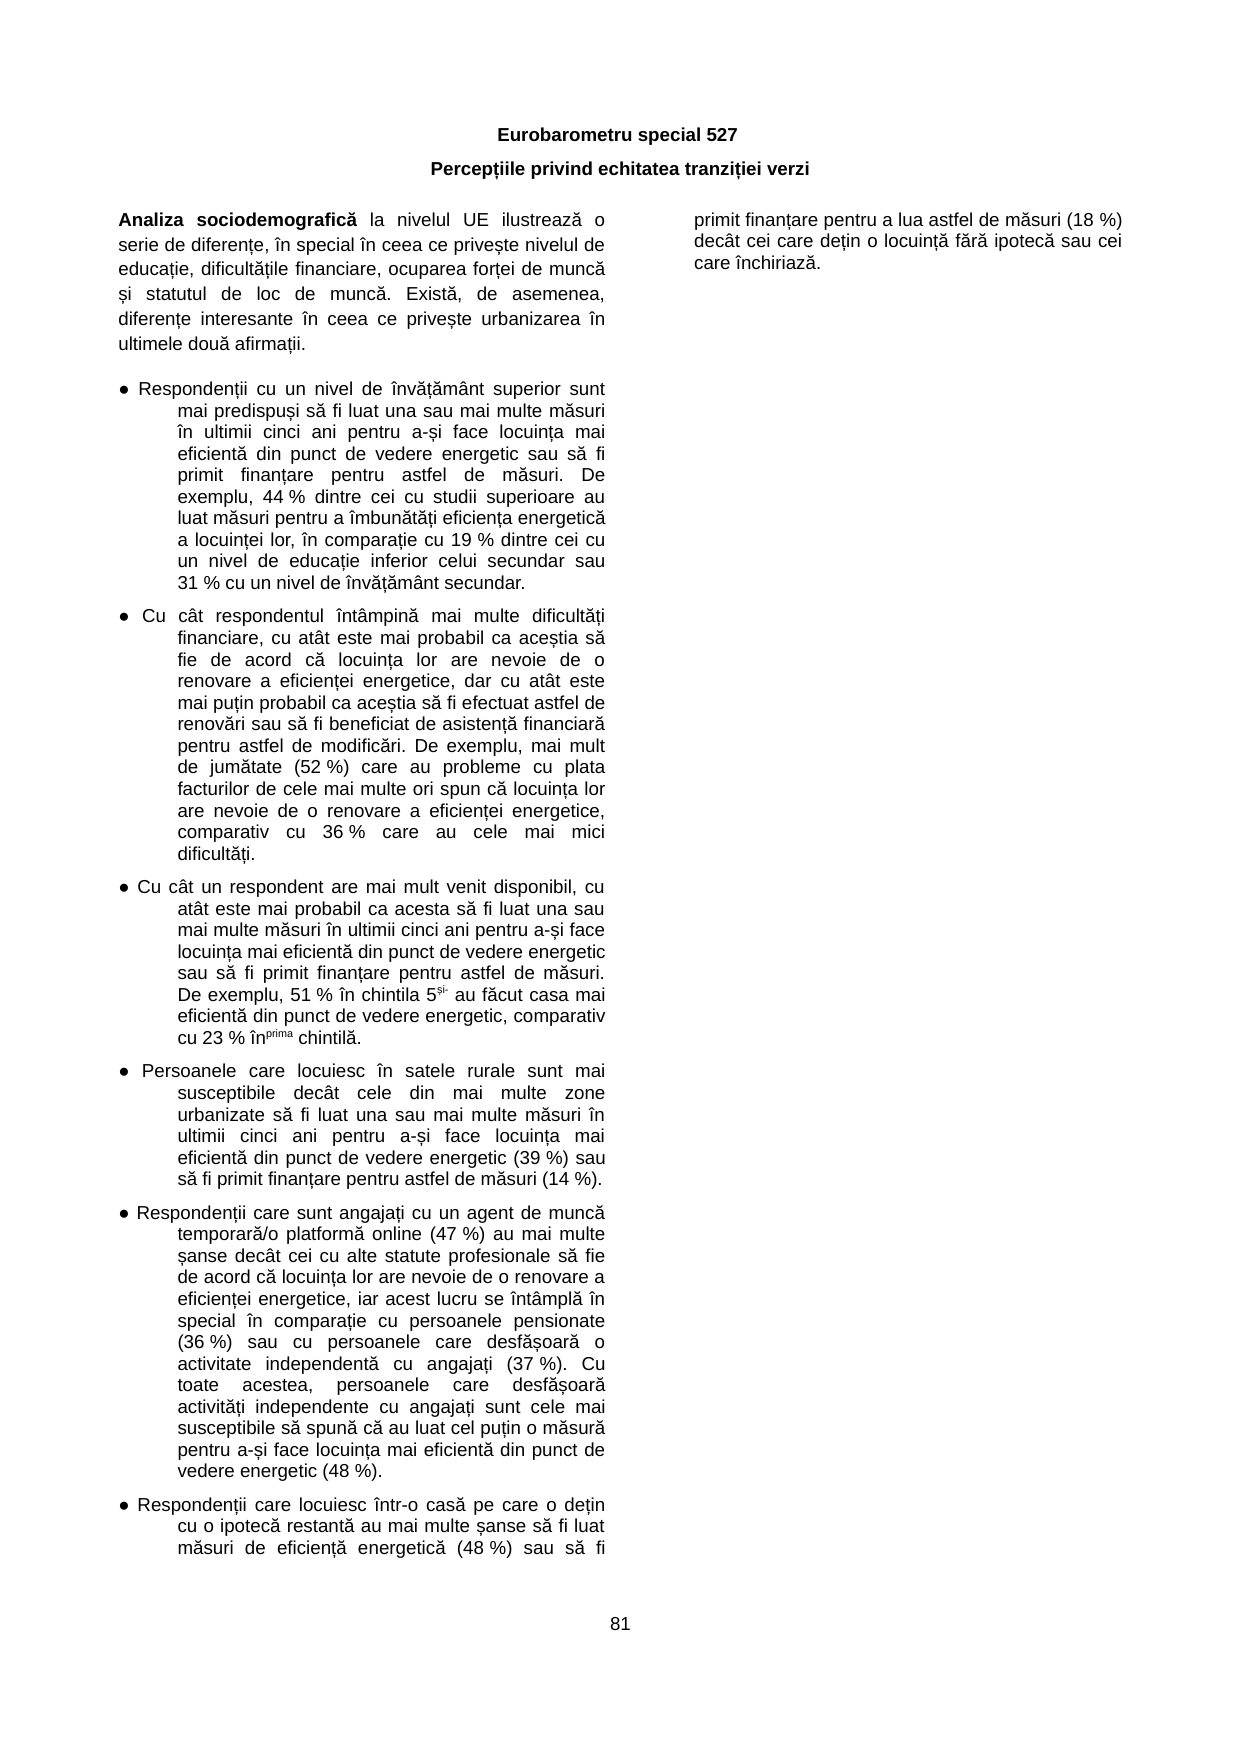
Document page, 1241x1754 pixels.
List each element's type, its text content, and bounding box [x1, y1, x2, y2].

text ● Respondenții cu un nivel de învățământ superior sunt mai predispuși să fi luat una sau mai multe măsuri în ultimii cinci ani pentru a-și face locuința mai eficientă din punct de vedere energetic sau să fi primit finanțare pentru astfel de măsuri. De exemplu, 44 % dintre cei cu studii superioare au luat măsuri pentru a îmbunătăți eficiența energetică a locuinței lor, în comparație cu 19 % dintre cei cu un nivel de educație inferior celui secundar sau 31 % cu un nivel de învățământ secundar. [118, 378, 605, 593]
text ● Cu cât respondentul întâmpină mai multe dificultăți financiare, cu atât este mai probabil ca aceștia să fie de acord că locuința lor are nevoie de o renovare a eficienței energetice, dar cu atât este mai puțin probabil ca aceștia să fi efectuat astfel de renovări sau să fi beneficiat de asistență financiară pentru astfel de modificări. De exemplu, mai mult de jumătate (52 %) care au probleme cu plata facturilor de cele mai multe ori spun că locuința lor are nevoie de o renovare a eficienței energetice, comparativ cu 36 % care au cele mai mici dificultăți. [118, 605, 605, 864]
text ● Persoanele care locuiesc în satele rurale sunt mai susceptibile decât cele din mai multe zone urbanizate să fi luat una sau mai multe măsuri în ultimii cinci ani pentru a-și face locuința mai eficientă din punct de vedere energetic (39 %) sau să fi primit finanțare pentru astfel de măsuri (14 %). [118, 1060, 605, 1190]
text ● Respondenții care locuiesc într-o casă pe care o dețin cu o ipotecă restantă au mai multe șanse să fi luat măsuri de eficiență energetică (48 %) sau să fi [118, 1494, 605, 1558]
text Analiza sociodemografică la nivelul UE ilustrează o serie de diferențe, în special în ceea ce privește nivelul de educație, dificultățile financiare, ocuparea forței de muncă și statutul de loc de muncă. Există, de asemenea, diferențe interesante în ceea ce privește urbanizarea în ultimele două afirmații. [118, 208, 605, 354]
text ● Respondenții care sunt angajați cu un agent de muncă temporară/o platformă online (47 %) au mai multe șanse decât cei cu alte statute profesionale să fie de acord că locuința lor are nevoie de o renovare a eficienței energetice, iar acest lucru se întâmplă în special în comparație cu persoanele pensionate (36 %) sau cu persoanele care desfășoară o activitate independentă cu angajați (37 %). Cu toate acestea, persoanele care desfășoară activități independente cu angajați sunt cele mai susceptibile să spună că au luat cel puțin o măsură pentru a-și face locuința mai eficientă din punct de vedere energetic (48 %). [118, 1202, 605, 1482]
text ● Cu cât un respondent are mai mult venit disponibil, cu atât este mai probabil ca acesta să fi luat una sau mai multe măsuri în ultimii cinci ani pentru a-și face locuința mai eficientă din punct de vedere energetic sau să fi primit finanțare pentru astfel de măsuri. De exemplu, 51 % în chintila 5și- au făcut casa mai eficientă din punct de vedere energetic, comparativ cu 23 % înprima chintilă. [118, 876, 605, 1048]
text primit finanțare pentru a lua astfel de măsuri (18 %) decât cei care dețin o locuință fără ipotecă sau cei care închiriază. [635, 208, 1122, 273]
